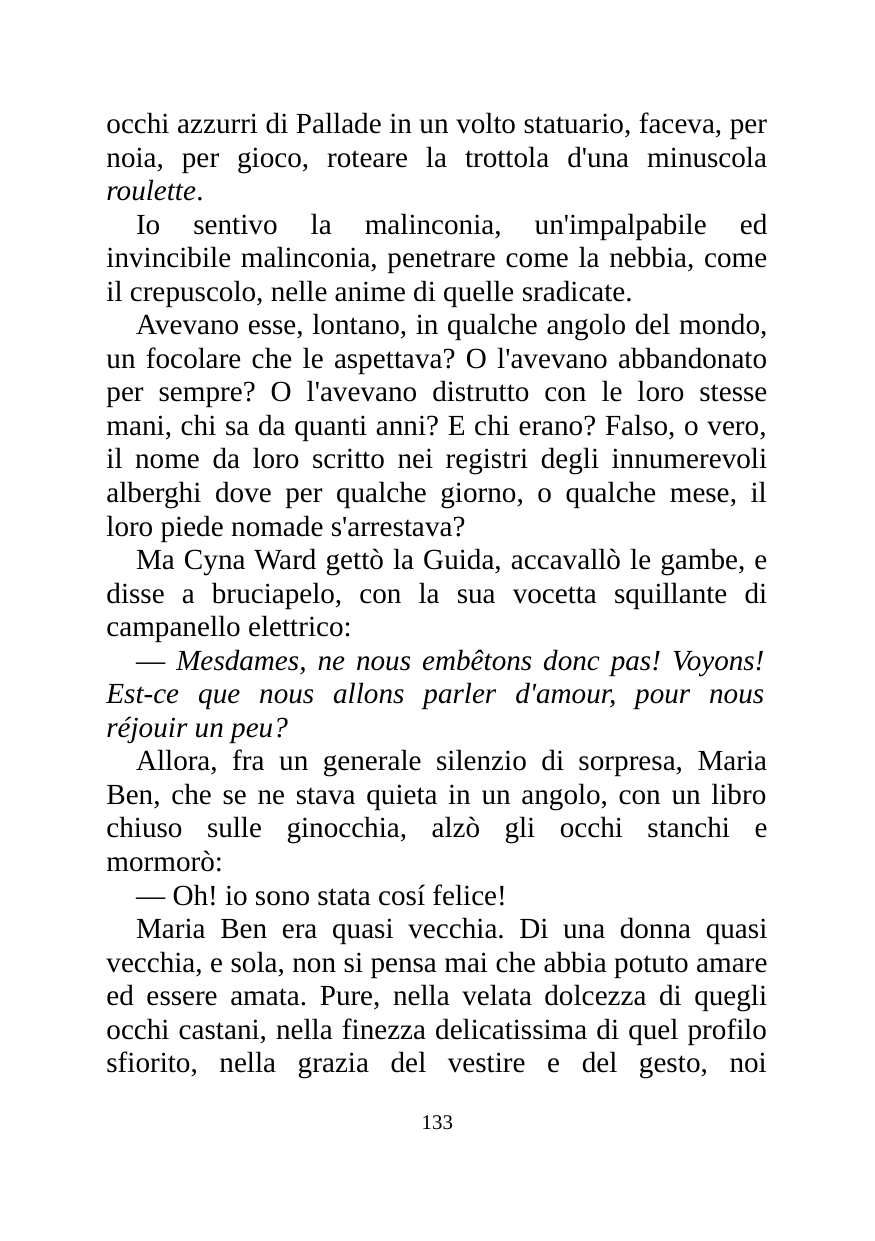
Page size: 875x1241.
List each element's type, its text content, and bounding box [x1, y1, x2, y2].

text Avevano esse, lontano, in qualche angolo del mondo, un focolare che le aspettava? O l'avevano abbandonato per sempre? O l'avevano distrutto con le loro stesse mani, chi sa da quanti anni? E chi erano? Falso, o vero, il nome da loro scritto nei registri degli innumerevoli alberghi dove per qualche giorno, o qualche mese, il loro piede nomade s'arrestava? [106, 307, 768, 542]
text occhi azzurri di Pallade in un volto statuario, faceva, per noia, per gioco, roteare la trottola d'una minuscola roulette. [106, 106, 768, 207]
text — Mesdames, ne nous embêtons donc pas! Voyons! Est-ce que nous allons parler d'amour, pour nous réjouir un peu? [106, 643, 768, 743]
text Allora, fra un generale silenzio di sorpresa, Maria Ben, che se ne stava quieta in un angolo, con un libro chiuso sulle ginocchia, alzò gli occhi stanchi e mormorò: [106, 743, 768, 878]
text Maria Ben era quasi vecchia. Di una donna quasi vecchia, e sola, non si pensa mai che abbia potuto amare ed essere amata. Pure, nella velata dolcezza di quegli occhi castani, nella finezza delicatissima di quel profilo sfiorito, nella grazia del vestire e del gesto, noi [106, 911, 768, 1079]
text Io sentivo la malinconia, un'impalpabile ed invincibile malinconia, penetrare come la nebbia, come il crepuscolo, nelle anime di quelle sradicate. [106, 207, 768, 307]
text — Oh! io sono stata cosí felice! [106, 878, 768, 911]
text Ma Cyna Ward gettò la Guida, accavallò le gambe, e disse a bruciapelo, con la sua vocetta squillante di campanello elettrico: [106, 542, 768, 643]
